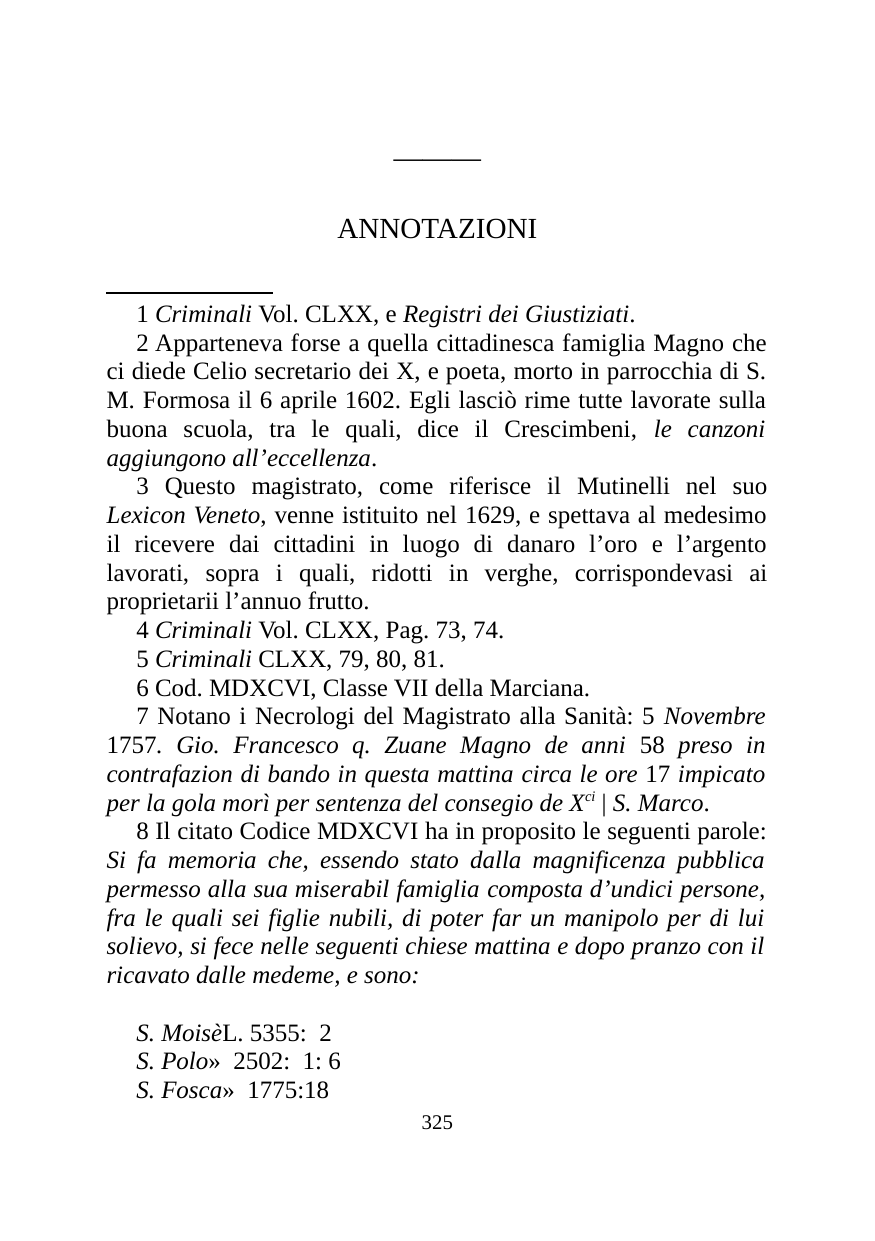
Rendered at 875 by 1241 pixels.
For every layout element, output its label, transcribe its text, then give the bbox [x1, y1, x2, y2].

text S. MoisèL. 5355: 2 [106, 1018, 768, 1046]
text Cod. MDXCVI, Classe VII della Marciana. [106, 673, 768, 701]
text Criminali Vol. CLXX, Pag. 73, 74. [106, 615, 768, 644]
text Criminali Vol. CLXX, e Registri dei Giustiziati. [106, 299, 768, 328]
text Il citato Codice MDXCVI ha in proposito le seguenti parole: Si fa memoria che, essendo stato dalla magnificenza pubblica permesso alla sua miserabil famiglia composta d’undici persone, fra le quali sei figlie nubili, di poter far un manipolo per di lui solievo, si fece nelle seguenti chiese mattina e dopo pranzo con il ricavato dalle medeme, e sono: [106, 816, 768, 989]
text S. Polo» 2502: 1: 6 [106, 1046, 768, 1075]
text S. Fosca» 1775:18 [106, 1075, 768, 1104]
subtitle ――― [106, 140, 768, 173]
text Criminali CLXX, 79, 80, 81. [106, 644, 768, 673]
text Apparteneva forse a quella cittadinesca famiglia Magno che ci diede Celio secretario dei X, e poeta, morto in parrocchia di S. M. Formosa il 6 aprile 1602. Egli lasciò rime tutte lavorate sulla buona scuola, tra le quali, dice il Crescimbeni, le canzoni aggiungono all’eccellenza. [106, 328, 768, 471]
subtitle ANNOTAZIONI [106, 211, 768, 244]
text Notano i Necrologi del Magistrato alla Sanità: 5 Novembre 1757. Gio. Francesco q. Zuane Magno de anni 58 preso in contrafazion di bando in questa mattina circa le ore 17 impicato per la gola morì per sentenza del consegio de Xci | S. Marco. [106, 701, 768, 816]
text Questo magistrato, come riferisce il Mutinelli nel suo Lexicon Veneto, venne istituito nel 1629, e spettava al medesimo il ricevere dai cittadini in luogo di danaro l’oro e l’argento lavorati, sopra i quali, ridotti in verghe, corrispondevasi ai proprietarii l’annuo frutto. [106, 471, 768, 615]
